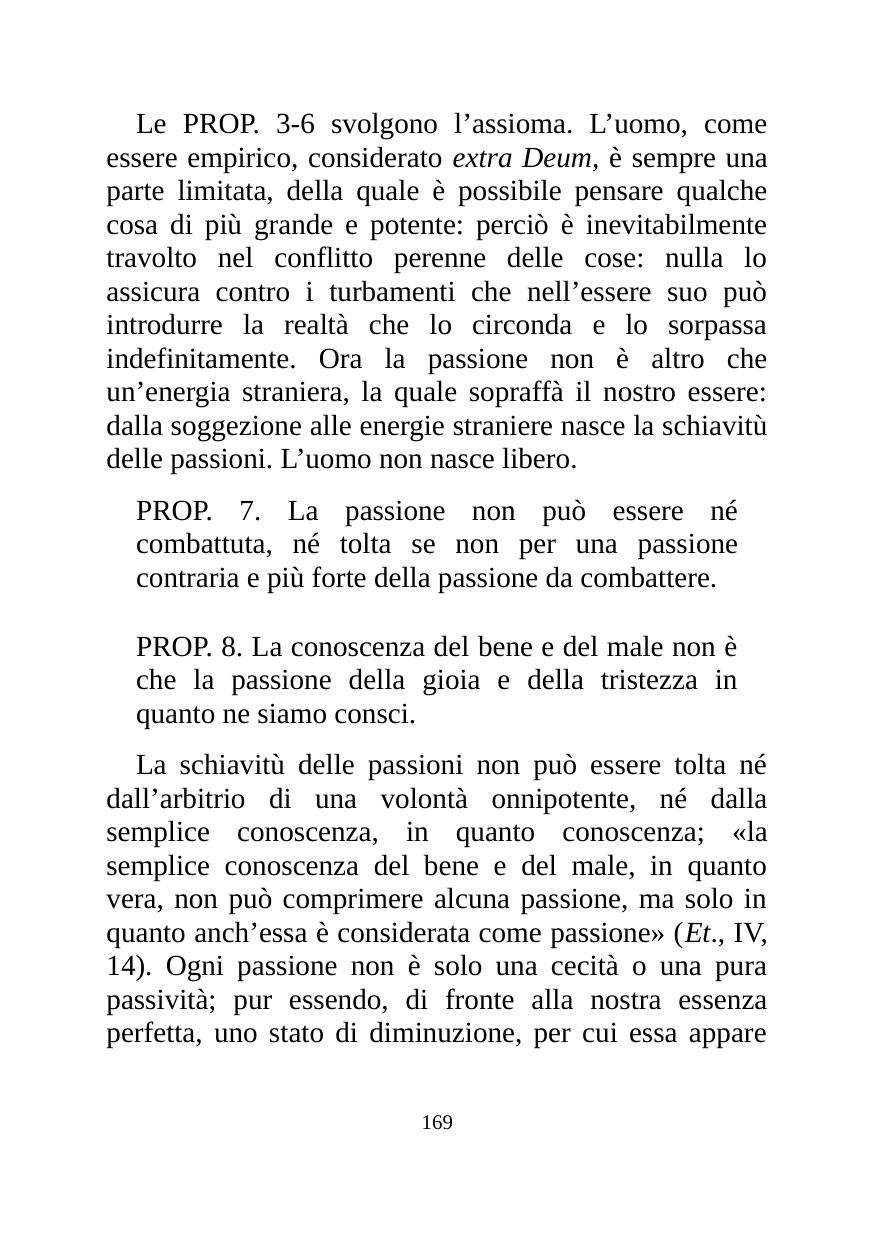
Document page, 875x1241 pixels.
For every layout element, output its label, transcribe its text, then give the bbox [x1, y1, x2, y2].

text Le PROP. 3-6 svolgono l’assioma. L’uomo, come essere empirico, considerato extra Deum, è sempre una parte limitata, della quale è possibile pensare qualche cosa di più grande e potente: perciò è inevitabilmente travolto nel conflitto perenne delle cose: nulla lo assicura contro i turbamenti che nell’essere suo può introdurre la realtà che lo circonda e lo sorpassa indefinitamente. Ora la passione non è altro che un’energia straniera, la quale sopraffà il nostro essere: dalla soggezione alle energie straniere nasce la schiavitù delle passioni. L’uomo non nasce libero. [106, 106, 768, 475]
text PROP. 8. La conoscenza del bene e del male non è che la passione della gioia e della tristezza in quanto ne siamo consci. [136, 629, 738, 729]
text La schiavitù delle passioni non può essere tolta né dall’arbitrio di una volontà onnipotente, né dalla semplice conoscenza, in quanto conoscenza; «la semplice conoscenza del bene e del male, in quanto vera, non può comprimere alcuna passione, ma solo in quanto anch’essa è considerata come passione» (Et., IV, 14). Ogni passione non è solo una cecità o una pura passività; pur essendo, di fronte alla nostra essenza perfetta, uno stato di diminuzione, per cui essa appare [106, 747, 768, 1049]
text PROP. 7. La passione non può essere né combattuta, né tolta se non per una passione contraria e più forte della passione da combattere. [136, 493, 738, 593]
